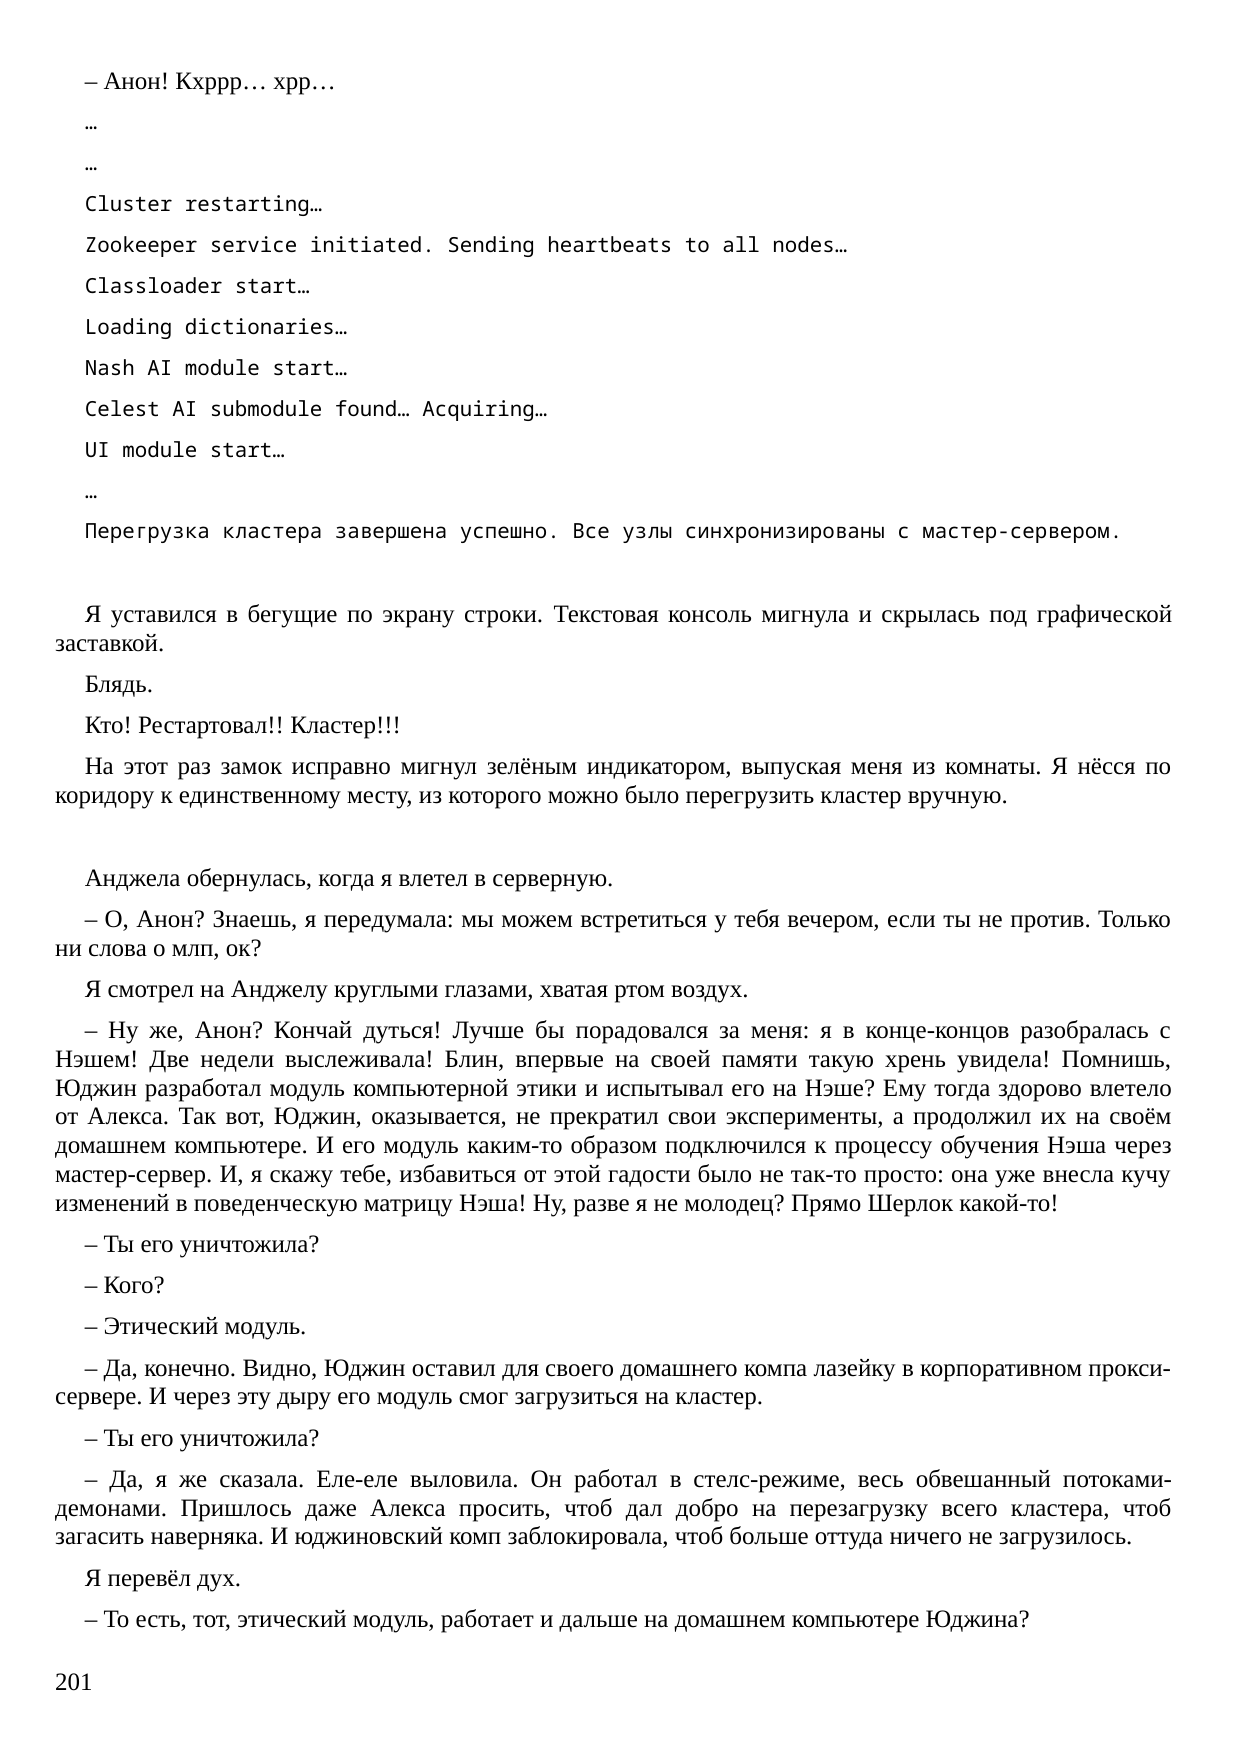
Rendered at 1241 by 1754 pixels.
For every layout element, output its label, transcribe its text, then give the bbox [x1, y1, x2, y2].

text Перегрузка кластера завершена успешно. Все узлы синхронизированы с мастер-сервером. [55, 517, 1173, 545]
text На этот раз замок исправно мигнул зелёным индикатором, выпуская меня из комнаты. Я нёсся по коридору к единственному месту, из которого можно было перегрузить кластер вручную. [55, 751, 1173, 809]
text – Этический модуль. [55, 1311, 1173, 1340]
text – Ты его уничтожила? [55, 1423, 1173, 1451]
text Nash AI module start… [55, 353, 1173, 381]
text Кто! Рестартовал!! Кластер!!! [55, 710, 1173, 739]
text – То есть, тот, этический модуль, работает и дальше на домашнем компьютере Юджина? [55, 1604, 1173, 1633]
text Classloader start… [55, 271, 1173, 299]
text – Ты его уничтожила? [55, 1229, 1173, 1258]
text … [55, 107, 1173, 136]
text – Да, конечно. Видно, Юджин оставил для своего домашнего компа лазейку в корпоративном прокси-сервере. И через эту дыру его модуль смог загрузиться на кластер. [55, 1353, 1173, 1410]
text Loading dictionaries… [55, 312, 1173, 340]
text – Да, я же сказала. Еле-еле выловила. Он работал в стелс-режиме, весь обвешанный потоками-демонами. Пришлось даже Алекса просить, чтоб дал добро на перезагрузку всего кластера, чтоб загасить наверняка. И юджиновский комп заблокировала, чтоб больше оттуда ничего не загрузилось. [55, 1464, 1173, 1550]
text Zookeeper service initiated. Sending heartbeats to all nodes… [55, 230, 1173, 258]
text – Ну же, Анон? Кончай дуться! Лучше бы порадовался за меня: я в конце-концов разобралась с Нэшем! Две недели выслеживала! Блин, впервые на своей памяти такую хрень увидела! Помнишь, Юджин разработал модуль компьютерной этики и испытывал его на Нэше? Ему тогда здорово влетело от Алекса. Так вот, Юджин, оказывается, не прекратил свои эксперименты, а продолжил их на своём домашнем компьютере. И его модуль каким-то образом подключился к процессу обучения Нэша через мастер-сервер. И, я скажу тебе, избавиться от этой гадости было не так-то просто: она уже внесла кучу изменений в поведенческую матрицу Нэша! Ну, разве я не молодец? Прямо Шерлок какой-то! [55, 1015, 1173, 1216]
text Celest AI submodule found… Acquiring… [55, 394, 1173, 422]
text Я смотрел на Анджелу круглыми глазами, хватая ртом воздух. [55, 974, 1173, 1003]
text – О, Анон? Знаешь, я передумала: мы можем встретиться у тебя вечером, если ты не против. Только ни слова о млп, ок? [55, 904, 1173, 961]
text – Кого? [55, 1270, 1173, 1299]
text – Анон! Кхррр… хрр… [55, 66, 1173, 95]
text Блядь. [55, 669, 1173, 698]
text Я уставился в бегущие по экрану строки. Текстовая консоль мигнула и скрылась под графической заставкой. [55, 599, 1173, 656]
text Я перевёл дух. [55, 1563, 1173, 1591]
text … [55, 148, 1173, 177]
text Анджела обернулась, когда я влетел в серверную. [55, 863, 1173, 891]
text UI module start… [55, 435, 1173, 463]
text … [55, 476, 1173, 504]
text Cluster restarting… [55, 189, 1173, 218]
